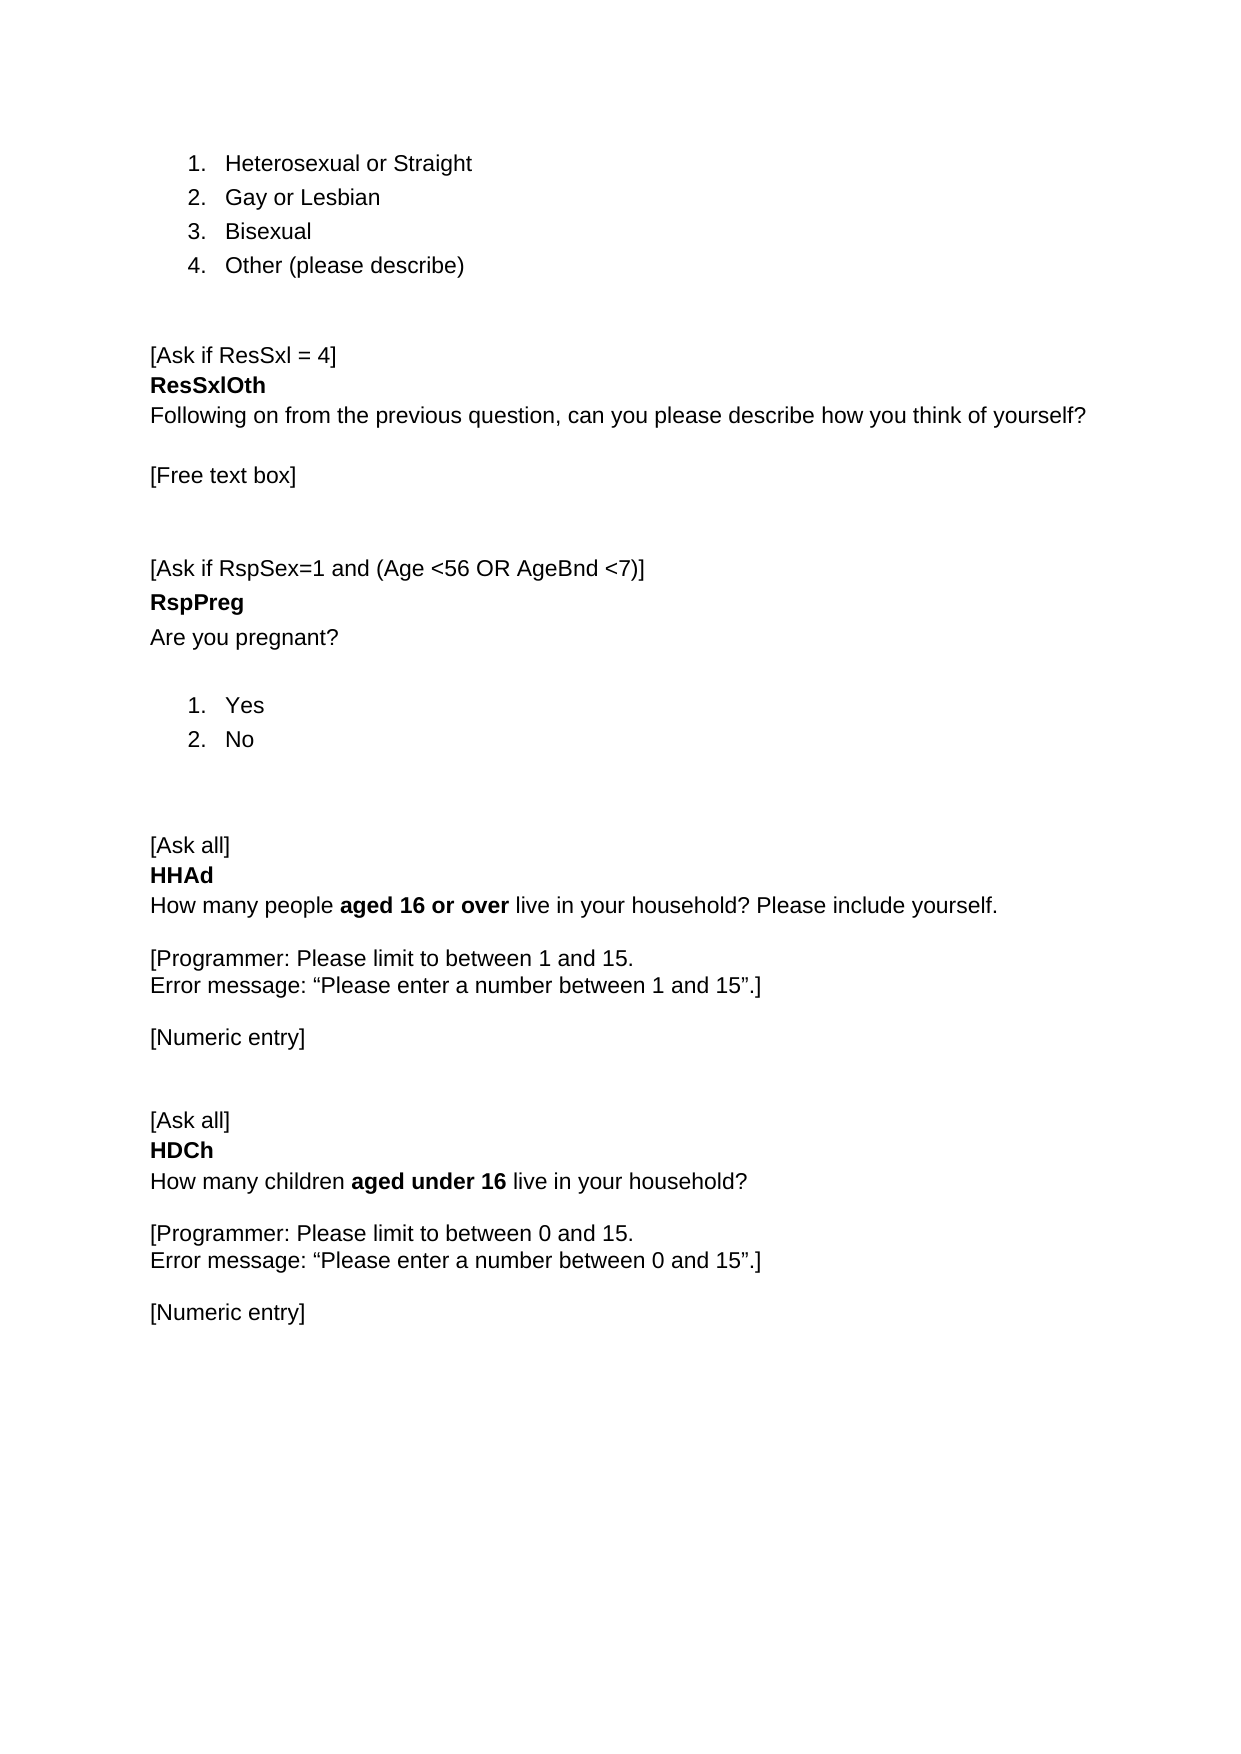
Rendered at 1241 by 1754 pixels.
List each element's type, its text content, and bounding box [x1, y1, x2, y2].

text Are you pregnant? [150, 623, 1090, 650]
text Error message: “Please enter a number between 0 and 15”.] [150, 1247, 1090, 1273]
text Error message: “Please enter a number between 1 and 15”.] [150, 972, 1090, 998]
text HHAd [150, 862, 1090, 889]
text ResSxlOth [150, 372, 1090, 398]
text [Programmer: Please limit to between 1 and 15. [150, 945, 1090, 972]
text Following on from the previous question, can you please describe how you think of yourself? [150, 402, 1090, 428]
text [Ask all] [150, 1107, 1090, 1133]
list Other (please describe) [187, 252, 1090, 279]
list Yes [187, 692, 1090, 718]
list Bisexual [187, 218, 1090, 245]
text [Programmer: Please limit to between 0 and 15. [150, 1220, 1090, 1247]
text [Numeric entry] [150, 1299, 1090, 1326]
text [Free text box] [150, 462, 1090, 489]
list Gay or Lesbian [187, 184, 1090, 211]
text RspPreg [150, 589, 1090, 616]
list Heterosexual or Straight [187, 150, 1090, 176]
text [Numeric entry] [150, 1024, 1090, 1051]
text How many children aged under 16 live in your household? [150, 1168, 1090, 1194]
list No [187, 726, 1090, 752]
text HDCh [150, 1137, 1090, 1164]
text How many people aged 16 or over live in your household? Please include yourself. [150, 892, 1090, 919]
text [Ask if RspSex=1 and (Age <56 OR AgeBnd <7)] [150, 555, 1090, 582]
text [Ask all] [150, 832, 1090, 858]
text [Ask if ResSxl = 4] [150, 342, 1090, 368]
